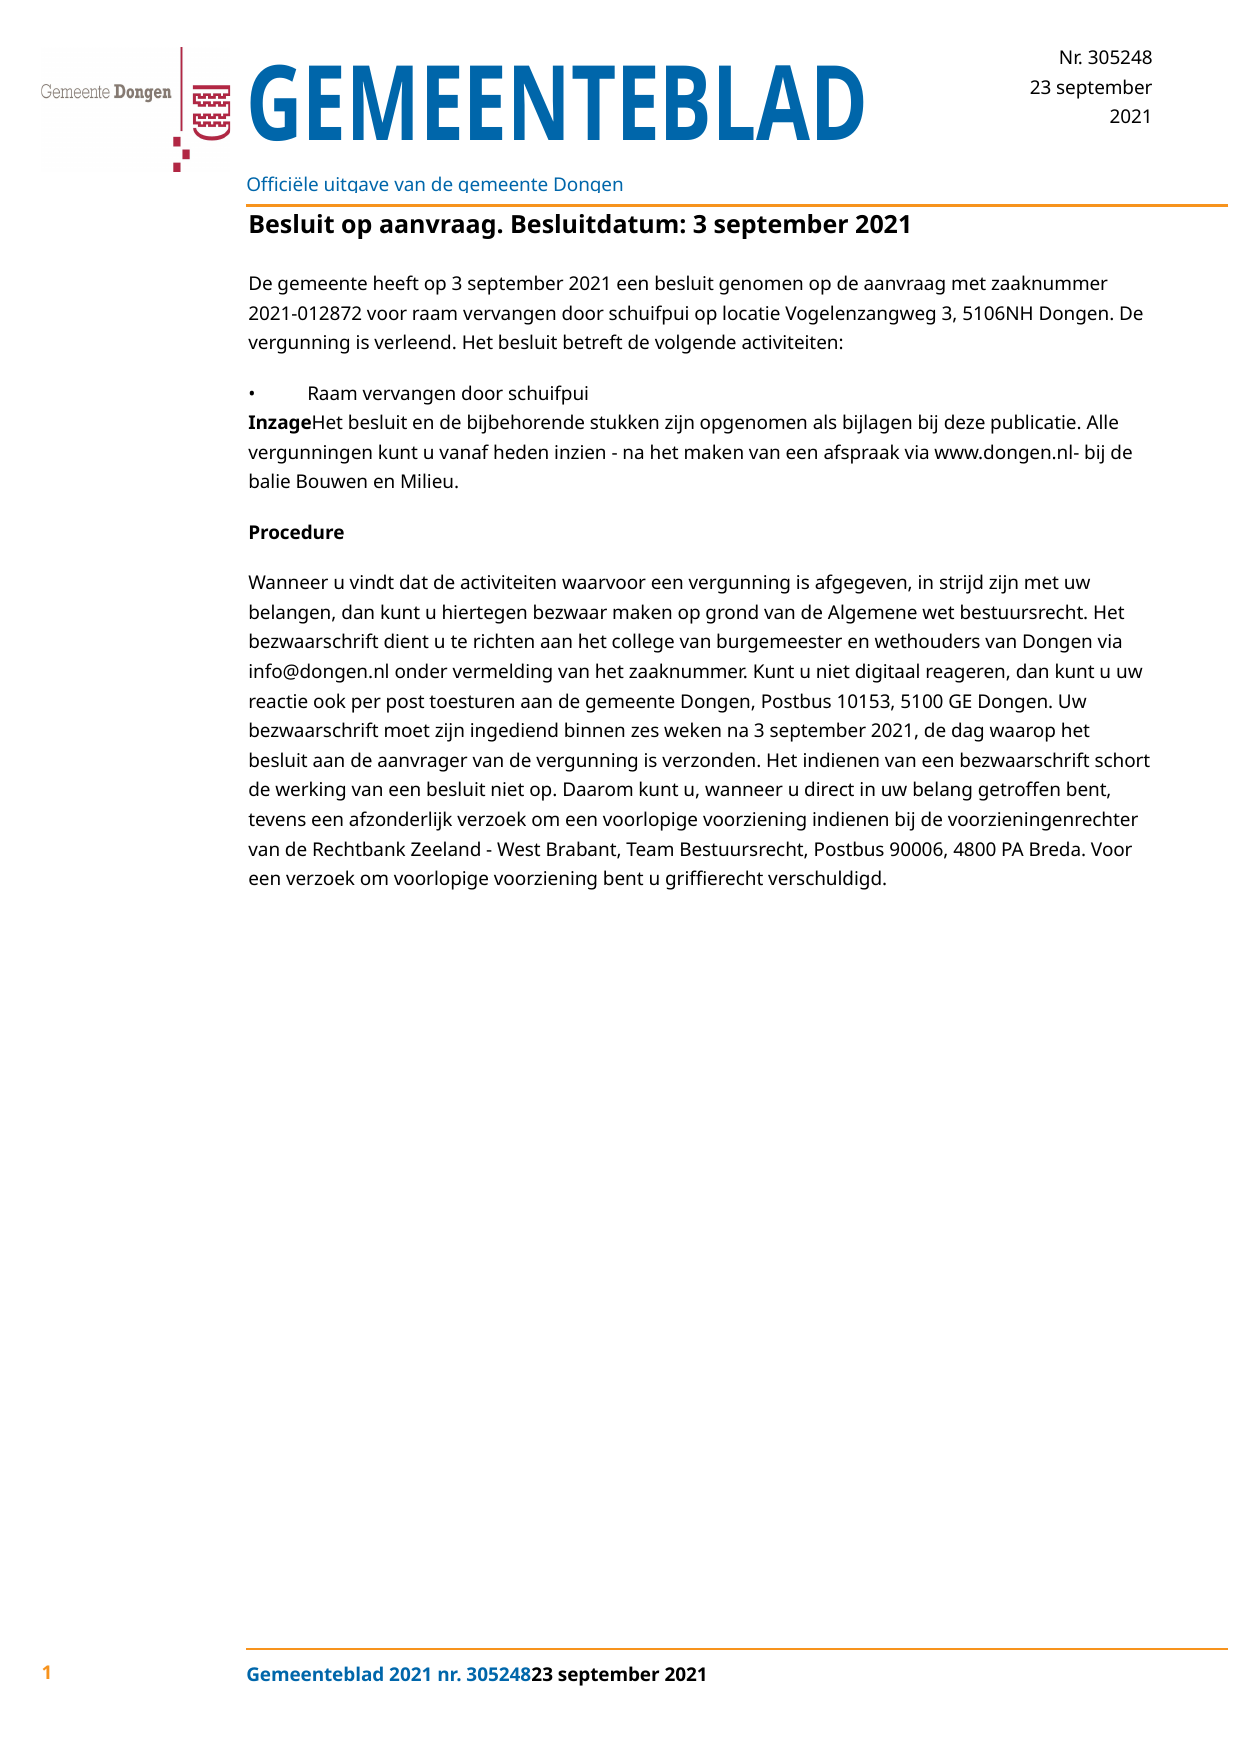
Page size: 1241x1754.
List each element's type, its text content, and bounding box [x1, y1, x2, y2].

text De gemeente heeft op 3 september 2021 een besluit genomen op de aanvraag met zaaknummer 2021-012872 voor raam vervangen door schuifpui op locatie Vogelenzangweg 3, 5106NH Dongen. De vergunning is verleend. Het besluit betreft de volgende activiteiten: [248, 270, 1152, 355]
list Raam vervangen door schuifpui [248, 380, 1152, 406]
text InzageHet besluit en de bijbehorende stukken zijn opgenomen als bijlagen bij deze publicatie. Alle vergunningen kunt u vanaf heden inzien - na het maken van een afspraak via www.dongen.nl- bij de balie Bouwen en Milieu. [248, 409, 1152, 494]
text Besluit op aanvraag. Besluitdatum: 3 september 2021 [248, 207, 1152, 241]
text Procedure [248, 519, 1152, 545]
picture [41, 47, 231, 172]
text Wanneer u vindt dat de activiteiten waarvoor een vergunning is afgegeven, in strijd zijn met uw belangen, dan kunt u hiertegen bezwaar maken op grond van de Algemene wet bestuursrecht. Het bezwaarschrift dient u te richten aan het college van burgemeester en wethouders van Dongen via info@dongen.nl onder vermelding van het zaaknummer. Kunt u niet digitaal reageren, dan kunt u uw reactie ook per post toesturen aan de gemeente Dongen, Postbus 10153, 5100 GE Dongen. Uw bezwaarschrift moet zijn ingediend binnen zes weken na 3 september 2021, de dag waarop het besluit aan de aanvrager van de vergunning is verzonden. Het indienen van een bezwaarschrift schort de werking van een besluit niet op. Daarom kunt u, wanneer u direct in uw belang getroffen bent, tevens een afzonderlijk verzoek om een voorlopige voorziening indienen bij de voorzieningenrechter van de Rechtbank Zeeland - West Brabant, Team Bestuursrecht, Postbus 90006, 4800 PA Breda. Voor een verzoek om voorlopige voorziening bent u griffierecht verschuldigd. [248, 569, 1152, 891]
